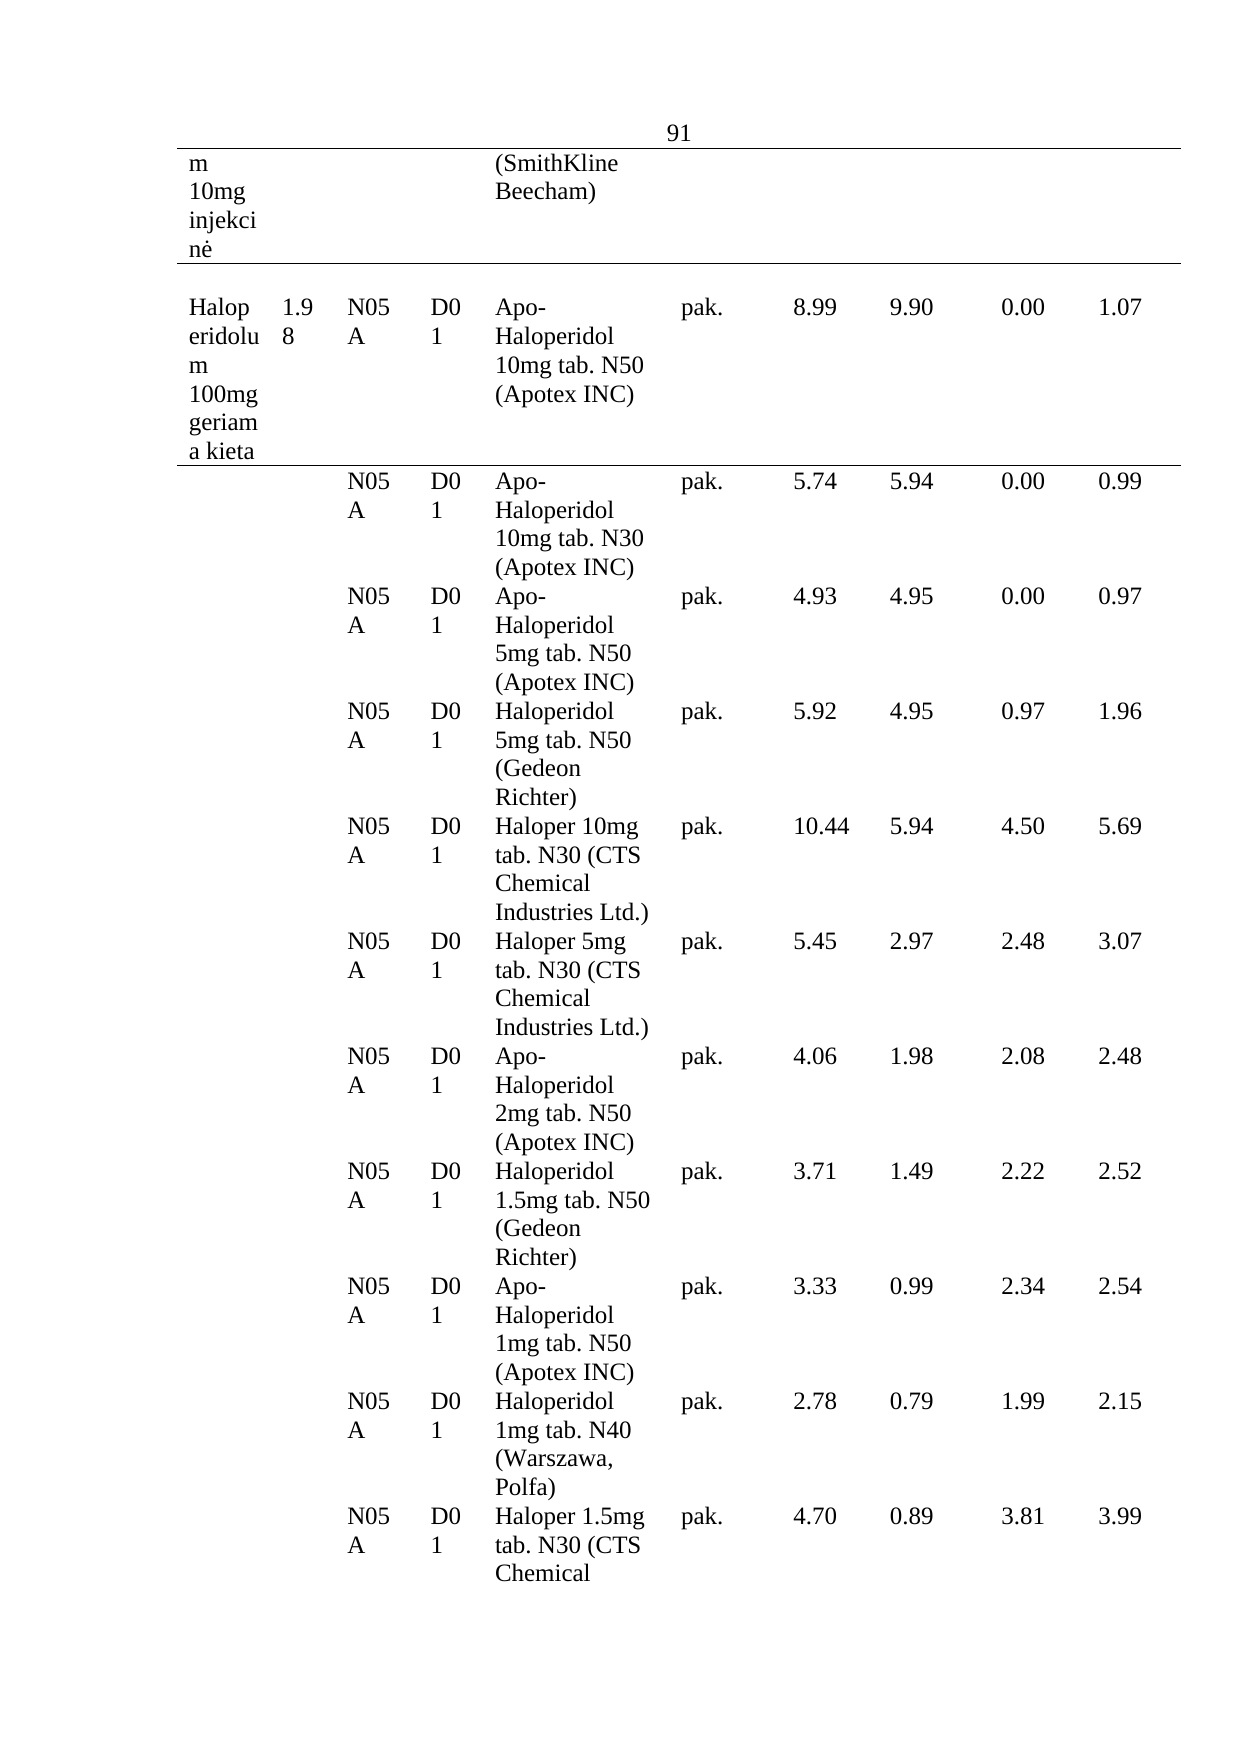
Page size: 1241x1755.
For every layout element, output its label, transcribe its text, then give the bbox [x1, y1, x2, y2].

table_cell [271, 1041, 336, 1156]
table_cell pak. [670, 926, 782, 1041]
table_cell [419, 149, 483, 263]
table_cell 3.99 [1087, 1501, 1181, 1587]
table_cell [990, 264, 1087, 292]
table_cell pak. [670, 293, 782, 465]
table_cell 2.97 [878, 926, 990, 1041]
table_cell [177, 696, 271, 811]
table_cell D01 [419, 466, 483, 581]
table_cell D01 [419, 811, 483, 926]
table_cell [271, 926, 336, 1041]
table_cell [177, 811, 271, 926]
table_cell [336, 149, 419, 263]
table_cell 4.70 [782, 1501, 878, 1587]
table_cell N05A [336, 1271, 419, 1386]
table_cell D01 [419, 293, 483, 465]
table_cell pak. [670, 1271, 782, 1386]
table_cell pak. [670, 466, 782, 581]
table_cell D01 [419, 696, 483, 811]
table_cell pak. [670, 811, 782, 926]
table_cell 2.34 [990, 1271, 1087, 1386]
table_cell D01 [419, 1271, 483, 1386]
table_cell D01 [419, 926, 483, 1041]
table_cell Haloperidol 1.5mg tab. N50 (Gedeon Richter) [484, 1156, 669, 1271]
table_cell [177, 1386, 271, 1501]
table_cell [271, 581, 336, 696]
table_cell Apo-Haloperidol 2mg tab. N50 (Apotex INC) [484, 1041, 669, 1156]
table_cell [177, 926, 271, 1041]
table_cell N05A [336, 1501, 419, 1587]
table_cell Haloperidolum 100mg geriama kieta [177, 293, 271, 465]
table_cell [271, 696, 336, 811]
table_cell [878, 264, 990, 292]
table_cell 2.54 [1087, 1271, 1181, 1386]
table_cell 2.48 [1087, 1041, 1181, 1156]
table_cell Apo-Haloperidol 10mg tab. N50 (Apotex INC) [484, 293, 669, 465]
table_cell N05A [336, 466, 419, 581]
table_cell Apo-Haloperidol 10mg tab. N30 (Apotex INC) [484, 466, 669, 581]
table_cell [878, 149, 990, 263]
table_cell m 10mg injekcinė [177, 149, 271, 263]
table_cell 0.00 [990, 466, 1087, 581]
table_cell (SmithKline Beecham) [484, 149, 669, 263]
table_cell Apo-Haloperidol 1mg tab. N50 (Apotex INC) [484, 1271, 669, 1386]
table_cell 1.98 [271, 293, 336, 465]
table_cell pak. [670, 1156, 782, 1271]
table_cell pak. [670, 696, 782, 811]
table_cell 5.94 [878, 466, 990, 581]
table_cell 0.99 [1087, 466, 1181, 581]
table_cell 3.33 [782, 1271, 878, 1386]
table_cell [177, 1501, 271, 1587]
table_cell [670, 149, 782, 263]
table_cell D01 [419, 581, 483, 696]
table_cell [177, 466, 271, 581]
table_cell 0.79 [878, 1386, 990, 1501]
table_cell [271, 1271, 336, 1386]
table_cell Haloper 5mg tab. N30 (CTS Chemical Industries Ltd.) [484, 926, 669, 1041]
table_cell 5.74 [782, 466, 878, 581]
table_cell N05A [336, 1386, 419, 1501]
table_cell N05A [336, 926, 419, 1041]
table_cell 1.96 [1087, 696, 1181, 811]
table_cell [336, 264, 419, 292]
table_cell N05A [336, 696, 419, 811]
table_cell pak. [670, 581, 782, 696]
table_cell N05A [336, 811, 419, 926]
table_cell 4.95 [878, 696, 990, 811]
table_cell 1.07 [1087, 293, 1181, 465]
table_cell 2.48 [990, 926, 1087, 1041]
table_cell N05A [336, 581, 419, 696]
table_cell [177, 581, 271, 696]
table_cell 1.98 [878, 1041, 990, 1156]
table_cell [271, 1501, 336, 1587]
table_cell [271, 1386, 336, 1501]
table_cell [271, 811, 336, 926]
table_cell D01 [419, 1386, 483, 1501]
table_cell 5.45 [782, 926, 878, 1041]
table_cell 5.92 [782, 696, 878, 811]
table_cell [177, 264, 271, 292]
table_cell pak. [670, 1041, 782, 1156]
table_cell Haloper 10mg tab. N30 (CTS Chemical Industries Ltd.) [484, 811, 669, 926]
table_cell [177, 1041, 271, 1156]
table_cell [484, 264, 669, 292]
table_cell 0.89 [878, 1501, 990, 1587]
table_cell [670, 264, 782, 292]
table_cell 9.90 [878, 293, 990, 465]
table_cell N05A [336, 1156, 419, 1271]
table_cell 2.08 [990, 1041, 1087, 1156]
table_cell [990, 149, 1087, 263]
table_cell 0.99 [878, 1271, 990, 1386]
table_cell D01 [419, 1501, 483, 1587]
table_cell 4.95 [878, 581, 990, 696]
table_cell [419, 264, 483, 292]
table_cell 8.99 [782, 293, 878, 465]
table_cell pak. [670, 1501, 782, 1587]
table_cell [782, 149, 878, 263]
table_cell 0.97 [1087, 581, 1181, 696]
table_cell 0.97 [990, 696, 1087, 811]
table_cell [177, 1156, 271, 1271]
table_cell [271, 466, 336, 581]
table_cell 4.06 [782, 1041, 878, 1156]
table_cell pak. [670, 1386, 782, 1501]
table_cell N05A [336, 1041, 419, 1156]
table_cell Haloper 1.5mg tab. N30 (CTS Chemical [484, 1501, 669, 1587]
table_cell 1.99 [990, 1386, 1087, 1501]
table_cell 2.15 [1087, 1386, 1181, 1501]
table_cell 0.00 [990, 293, 1087, 465]
table_cell D01 [419, 1156, 483, 1271]
table_cell 2.78 [782, 1386, 878, 1501]
table_cell [271, 149, 336, 263]
table_cell 3.07 [1087, 926, 1181, 1041]
table_cell 2.22 [990, 1156, 1087, 1271]
table_cell Haloperidol 1mg tab. N40 (Warszawa, Polfa) [484, 1386, 669, 1501]
table_cell 10.44 [782, 811, 878, 926]
table_cell 4.50 [990, 811, 1087, 926]
table_cell [1087, 149, 1181, 263]
table_cell 0.00 [990, 581, 1087, 696]
table_cell [1087, 264, 1181, 292]
table_cell N05A [336, 293, 419, 465]
table_cell 2.52 [1087, 1156, 1181, 1271]
table_cell [271, 1156, 336, 1271]
table_cell [782, 264, 878, 292]
table_cell 5.94 [878, 811, 990, 926]
table_cell 1.49 [878, 1156, 990, 1271]
table_cell 4.93 [782, 581, 878, 696]
table_cell [177, 1271, 271, 1386]
table_cell Haloperidol 5mg tab. N50 (Gedeon Richter) [484, 696, 669, 811]
table_cell [271, 264, 336, 292]
table_cell 5.69 [1087, 811, 1181, 926]
table_cell 3.81 [990, 1501, 1087, 1587]
table_cell D01 [419, 1041, 483, 1156]
table_cell Apo-Haloperidol 5mg tab. N50 (Apotex INC) [484, 581, 669, 696]
table_cell 3.71 [782, 1156, 878, 1271]
